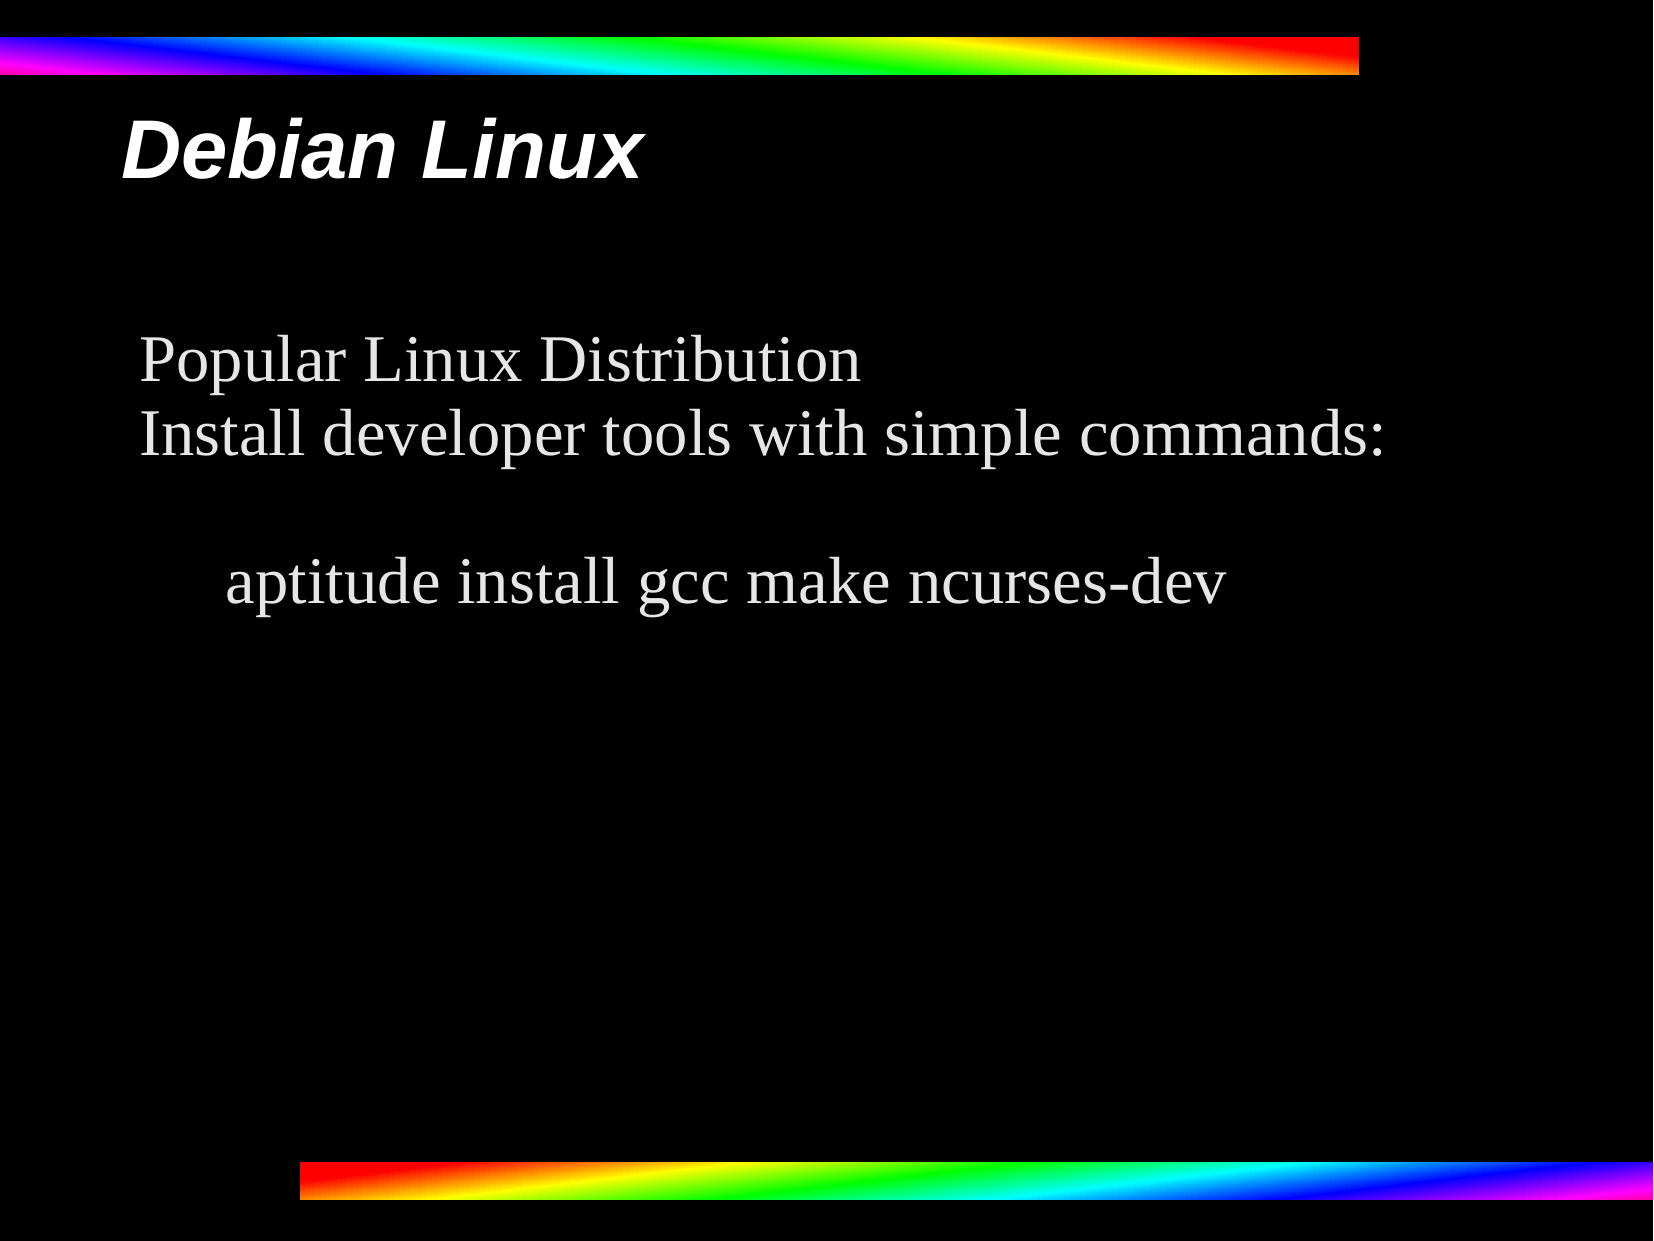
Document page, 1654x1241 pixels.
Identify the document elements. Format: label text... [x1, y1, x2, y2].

picture [0, 37, 370, 75]
picture [300, 1162, 1350, 1200]
picture [1102, 1162, 1654, 1200]
picture [308, 37, 1359, 53]
list Popular Linux Distribution Install developer tools with simple commands: aptitude install gcc make ncurses-dev [121, 322, 1561, 1118]
title Debian Linux [121, 53, 1534, 247]
